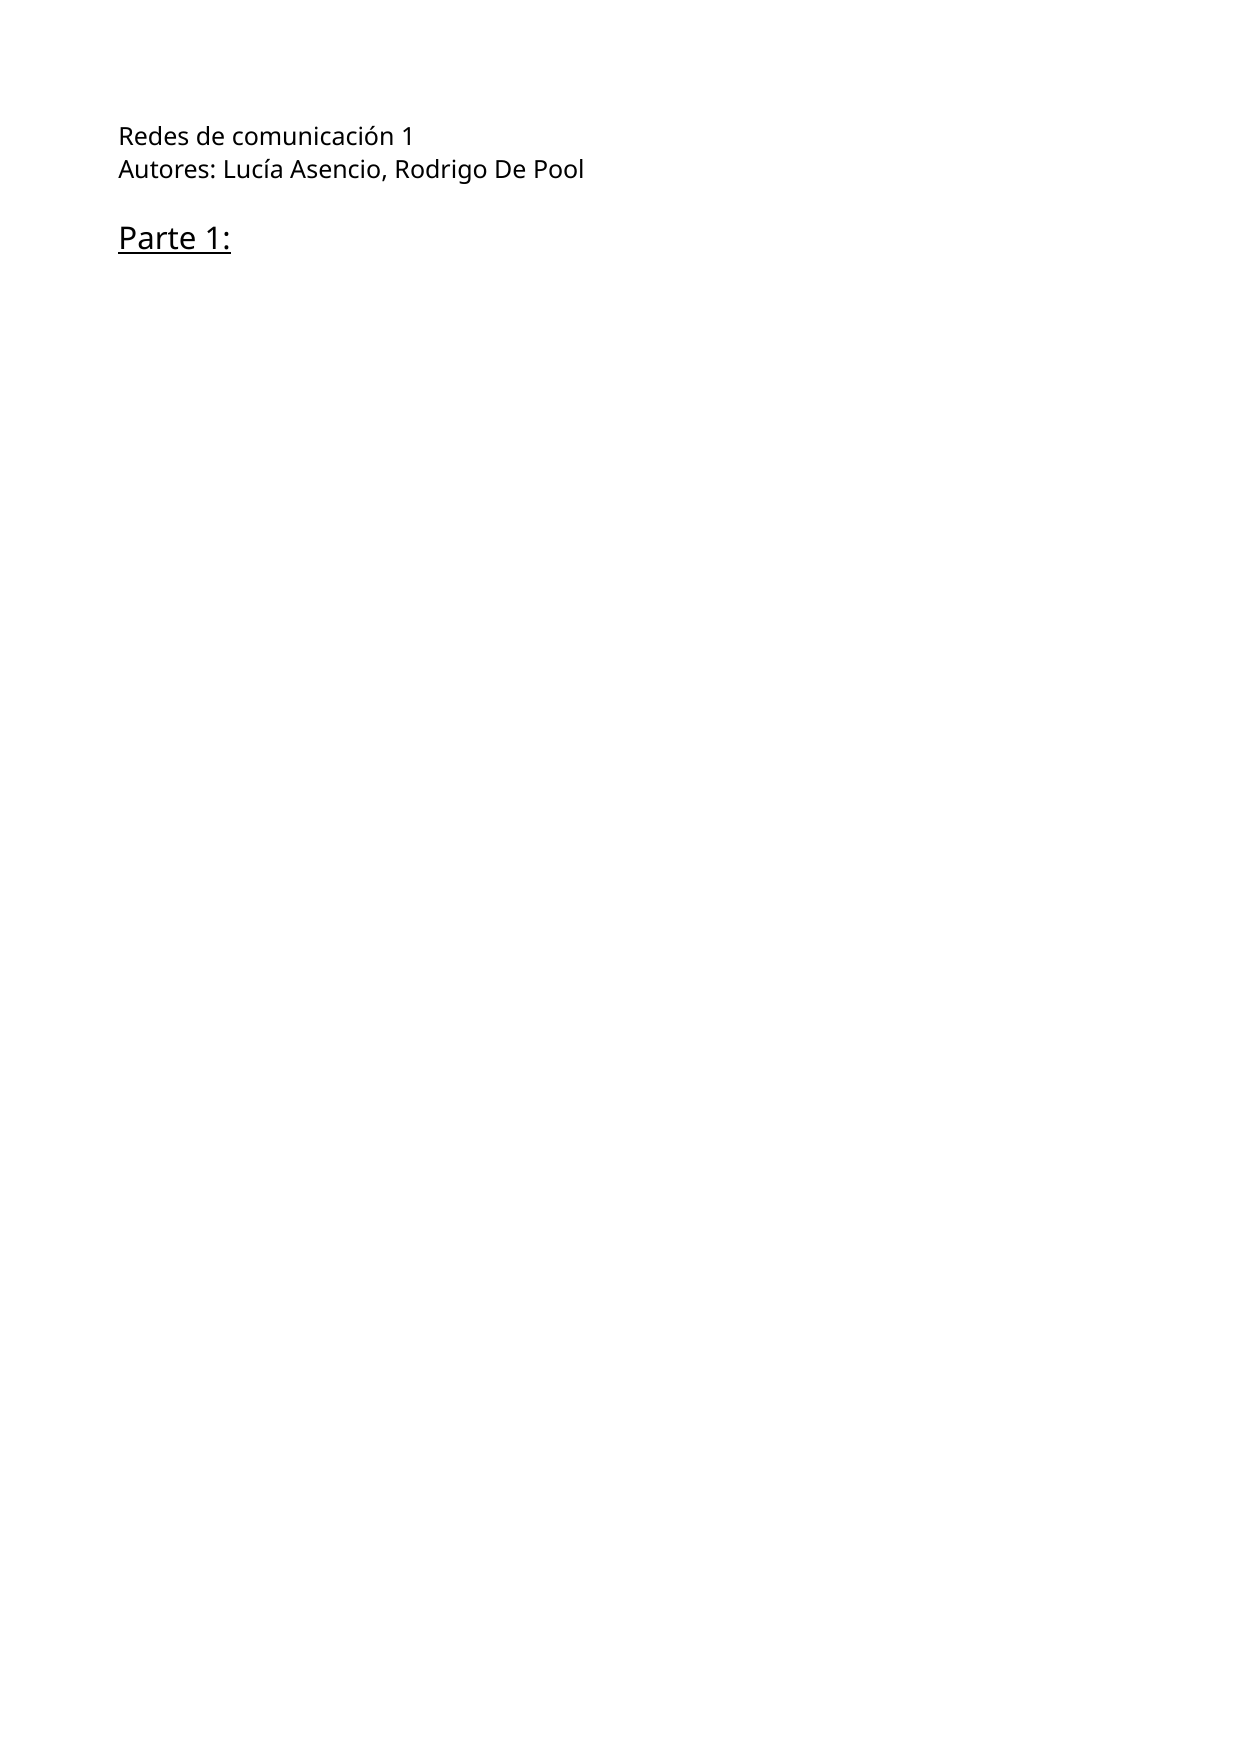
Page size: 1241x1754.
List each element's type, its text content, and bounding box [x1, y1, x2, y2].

text Parte 1: [118, 216, 1122, 258]
